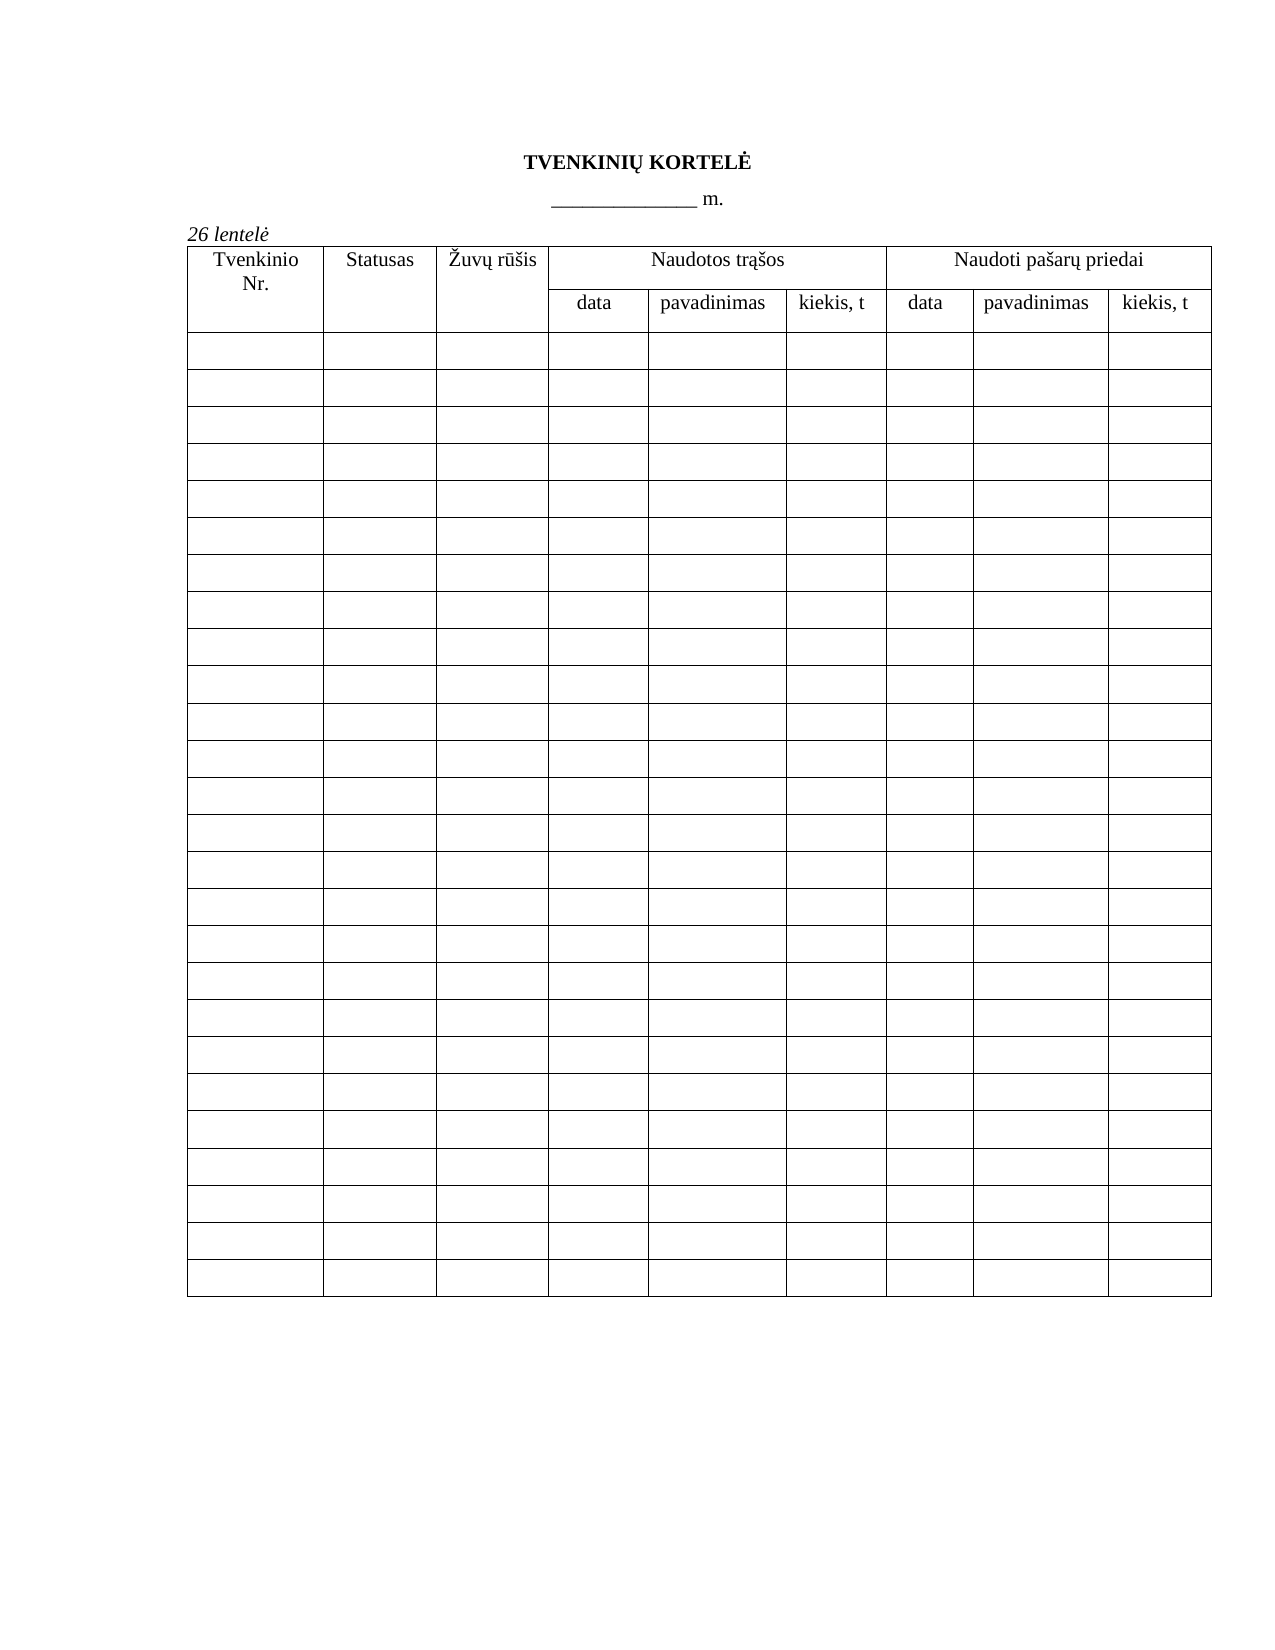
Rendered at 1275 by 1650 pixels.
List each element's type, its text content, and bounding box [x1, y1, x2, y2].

table_cell [437, 1223, 548, 1259]
table_cell [649, 815, 786, 851]
table_cell [787, 629, 886, 665]
table_cell pavadinimas [974, 290, 1108, 332]
table_cell [887, 1223, 973, 1259]
text ______________ m. [187, 186, 1087, 210]
table_cell [974, 1186, 1108, 1222]
table_cell [787, 1074, 886, 1110]
table_cell [887, 1260, 973, 1296]
table_cell [787, 592, 886, 628]
table_cell [649, 555, 786, 591]
table_cell [787, 741, 886, 777]
table_cell [188, 963, 323, 999]
table_cell [787, 1037, 886, 1073]
text Tvenkinių kortelė [187, 150, 1087, 174]
table_cell [649, 1223, 786, 1259]
table_cell [188, 1260, 323, 1296]
table_cell [887, 741, 973, 777]
table_cell [1109, 1149, 1211, 1184]
table_cell [1109, 1260, 1211, 1296]
table_cell [887, 629, 973, 665]
table_cell [1109, 741, 1211, 777]
table_cell [437, 852, 548, 888]
table_cell [787, 407, 886, 443]
table_cell [649, 518, 786, 554]
table_cell [974, 704, 1108, 739]
table_cell [649, 481, 786, 517]
table_cell [974, 666, 1108, 702]
table_cell [887, 592, 973, 628]
table_cell [649, 778, 786, 814]
table_cell [974, 889, 1108, 925]
table_cell [974, 444, 1108, 480]
table_cell [787, 815, 886, 851]
table_cell [188, 1074, 323, 1110]
table_cell [188, 555, 323, 591]
table_cell [1109, 889, 1211, 925]
table_cell [974, 1037, 1108, 1073]
table_cell [188, 778, 323, 814]
table_cell [649, 592, 786, 628]
table_cell data [549, 290, 648, 332]
table_cell [437, 407, 548, 443]
table_cell [188, 926, 323, 962]
table_cell [549, 592, 648, 628]
table_cell [324, 1000, 436, 1036]
table_cell [188, 333, 323, 369]
table_cell [437, 778, 548, 814]
table_cell [188, 741, 323, 777]
table_cell [787, 926, 886, 962]
table_cell [887, 518, 973, 554]
table_cell [324, 815, 436, 851]
table_cell [787, 1260, 886, 1296]
table_cell [649, 1186, 786, 1222]
table_cell [324, 370, 436, 406]
table_header Naudoti pašarų priedai [887, 247, 1211, 289]
table_cell [974, 926, 1108, 962]
table_cell [887, 704, 973, 739]
table_cell [549, 1111, 648, 1147]
table_cell [787, 666, 886, 702]
table_cell [549, 481, 648, 517]
table_cell [1109, 333, 1211, 369]
table_cell [324, 963, 436, 999]
table_cell [188, 704, 323, 739]
table_cell [324, 1149, 436, 1184]
table_cell [549, 963, 648, 999]
table_cell [787, 444, 886, 480]
table_cell [549, 1000, 648, 1036]
table_cell kiekis, t [787, 290, 886, 332]
table_cell [188, 1037, 323, 1073]
table_cell [974, 852, 1108, 888]
table_cell [649, 1074, 786, 1110]
table_cell [324, 1223, 436, 1259]
table_cell [649, 333, 786, 369]
table_cell [1109, 1186, 1211, 1222]
table_cell [549, 666, 648, 702]
table_cell [324, 741, 436, 777]
table_cell [437, 592, 548, 628]
table_cell [549, 555, 648, 591]
table_cell [188, 481, 323, 517]
table_cell [974, 1074, 1108, 1110]
table_cell [887, 407, 973, 443]
table_cell [549, 1037, 648, 1073]
table_cell [324, 1111, 436, 1147]
table_cell [649, 444, 786, 480]
table_cell [887, 444, 973, 480]
table_cell [324, 481, 436, 517]
table_cell [974, 1149, 1108, 1184]
table_cell [974, 555, 1108, 591]
table_cell [549, 444, 648, 480]
table_cell [437, 1186, 548, 1222]
table_cell [1109, 407, 1211, 443]
table_cell [974, 592, 1108, 628]
table_cell [188, 815, 323, 851]
table_cell [887, 555, 973, 591]
table_cell [324, 333, 436, 369]
table_cell [324, 555, 436, 591]
table_cell [1109, 1074, 1211, 1110]
table_cell [974, 741, 1108, 777]
table_cell [188, 1186, 323, 1222]
table_cell [974, 1111, 1108, 1147]
table_cell [324, 1260, 436, 1296]
table_cell [787, 704, 886, 739]
table_cell [887, 1000, 973, 1036]
table_cell [188, 889, 323, 925]
table_cell [787, 1111, 886, 1147]
table_cell [437, 963, 548, 999]
table_cell [437, 889, 548, 925]
table_cell [787, 555, 886, 591]
table_cell [887, 333, 973, 369]
table_header Naudotos trąšos [549, 247, 886, 289]
table_cell [549, 333, 648, 369]
table_cell [188, 518, 323, 554]
table_cell [188, 852, 323, 888]
table_cell [787, 852, 886, 888]
table_cell [649, 741, 786, 777]
table_cell [437, 370, 548, 406]
table_cell [1109, 1000, 1211, 1036]
table_cell [1109, 629, 1211, 665]
table_cell [549, 852, 648, 888]
table_cell [437, 741, 548, 777]
table_cell [324, 407, 436, 443]
table_cell [787, 518, 886, 554]
table_cell [188, 1223, 323, 1259]
table_cell [437, 444, 548, 480]
table_cell [887, 1037, 973, 1073]
table_cell [887, 963, 973, 999]
table_cell [649, 370, 786, 406]
table_cell [1109, 592, 1211, 628]
table_cell [188, 1111, 323, 1147]
table_cell [649, 629, 786, 665]
table_cell [324, 852, 436, 888]
table_cell [1109, 778, 1211, 814]
table_cell data [887, 290, 973, 332]
table_cell [188, 444, 323, 480]
table_cell [887, 370, 973, 406]
table_cell [188, 1000, 323, 1036]
table_cell [549, 518, 648, 554]
table_cell [1109, 370, 1211, 406]
table_cell [649, 963, 786, 999]
table_cell [787, 778, 886, 814]
table_cell [324, 704, 436, 739]
table_cell [437, 1260, 548, 1296]
table_cell [887, 1074, 973, 1110]
table_cell [649, 1260, 786, 1296]
table_cell [549, 1074, 648, 1110]
table_cell [787, 1149, 886, 1184]
table_cell [437, 481, 548, 517]
table_cell [324, 666, 436, 702]
table_cell [887, 1111, 973, 1147]
table_cell [887, 889, 973, 925]
table_header Statusas [324, 247, 436, 332]
table_cell [649, 926, 786, 962]
table_cell [1109, 704, 1211, 739]
table_cell [324, 518, 436, 554]
table_cell [549, 1149, 648, 1184]
table_cell [324, 1074, 436, 1110]
table_cell [1109, 481, 1211, 517]
table_cell [787, 963, 886, 999]
table_cell [549, 1260, 648, 1296]
text 26 lentelė [187, 222, 1087, 246]
table_cell pavadinimas [649, 290, 786, 332]
table_cell [887, 852, 973, 888]
table_cell [549, 778, 648, 814]
table_cell [974, 333, 1108, 369]
table_cell [649, 1000, 786, 1036]
table_cell [649, 666, 786, 702]
table_cell [188, 370, 323, 406]
table_cell [188, 629, 323, 665]
table_cell [437, 1074, 548, 1110]
table_cell [1109, 444, 1211, 480]
table_cell [437, 555, 548, 591]
table_cell [437, 1111, 548, 1147]
table_cell [887, 778, 973, 814]
table_cell [1109, 926, 1211, 962]
table_cell [324, 592, 436, 628]
table_cell [787, 1223, 886, 1259]
table_cell [549, 926, 648, 962]
table_cell [1109, 518, 1211, 554]
table_cell [549, 889, 648, 925]
table_cell [437, 333, 548, 369]
table_cell [437, 518, 548, 554]
table_cell [549, 370, 648, 406]
table_cell [787, 889, 886, 925]
table_cell [649, 1037, 786, 1073]
table_cell [324, 629, 436, 665]
table_cell [188, 592, 323, 628]
table_cell [974, 963, 1108, 999]
table_cell [1109, 1111, 1211, 1147]
table_cell [649, 889, 786, 925]
table_cell [437, 666, 548, 702]
table_cell [324, 926, 436, 962]
table_cell [437, 1037, 548, 1073]
table_cell [549, 1186, 648, 1222]
table_cell [974, 778, 1108, 814]
table_cell [549, 815, 648, 851]
table_cell [887, 666, 973, 702]
table_cell [324, 889, 436, 925]
table_cell [549, 741, 648, 777]
table_header Tvenkinio Nr. [188, 247, 323, 332]
table_cell [974, 815, 1108, 851]
table_cell [649, 1149, 786, 1184]
table_cell [324, 1037, 436, 1073]
table_header Žuvų rūšis [437, 247, 548, 332]
table_cell [437, 1000, 548, 1036]
table_cell kiekis, t [1109, 290, 1211, 332]
table_cell [887, 1186, 973, 1222]
table_cell [649, 1111, 786, 1147]
table_cell [437, 926, 548, 962]
table_cell [549, 704, 648, 739]
table_cell [787, 333, 886, 369]
table_cell [324, 444, 436, 480]
table_cell [188, 1149, 323, 1184]
table_cell [787, 1186, 886, 1222]
table_cell [549, 629, 648, 665]
table_cell [437, 629, 548, 665]
table_cell [1109, 852, 1211, 888]
table_cell [324, 778, 436, 814]
table_cell [649, 704, 786, 739]
table_cell [324, 1186, 436, 1222]
table_cell [787, 1000, 886, 1036]
table_cell [437, 704, 548, 739]
table_cell [1109, 1037, 1211, 1073]
table_cell [974, 629, 1108, 665]
table_cell [549, 1223, 648, 1259]
table_cell [1109, 555, 1211, 591]
table_cell [1109, 963, 1211, 999]
table_cell [887, 1149, 973, 1184]
table_cell [787, 481, 886, 517]
table_cell [974, 370, 1108, 406]
table_cell [437, 1149, 548, 1184]
table_cell [549, 407, 648, 443]
table_cell [974, 1223, 1108, 1259]
table_cell [188, 407, 323, 443]
table_cell [649, 407, 786, 443]
table_cell [1109, 815, 1211, 851]
table_cell [188, 666, 323, 702]
table_cell [974, 481, 1108, 517]
table_cell [1109, 1223, 1211, 1259]
table_cell [887, 926, 973, 962]
table_cell [649, 852, 786, 888]
table_cell [887, 815, 973, 851]
table_cell [437, 815, 548, 851]
table_cell [887, 481, 973, 517]
table_cell [1109, 666, 1211, 702]
table_cell [974, 1000, 1108, 1036]
table_cell [974, 518, 1108, 554]
table_cell [787, 370, 886, 406]
table_cell [974, 407, 1108, 443]
table_cell [974, 1260, 1108, 1296]
